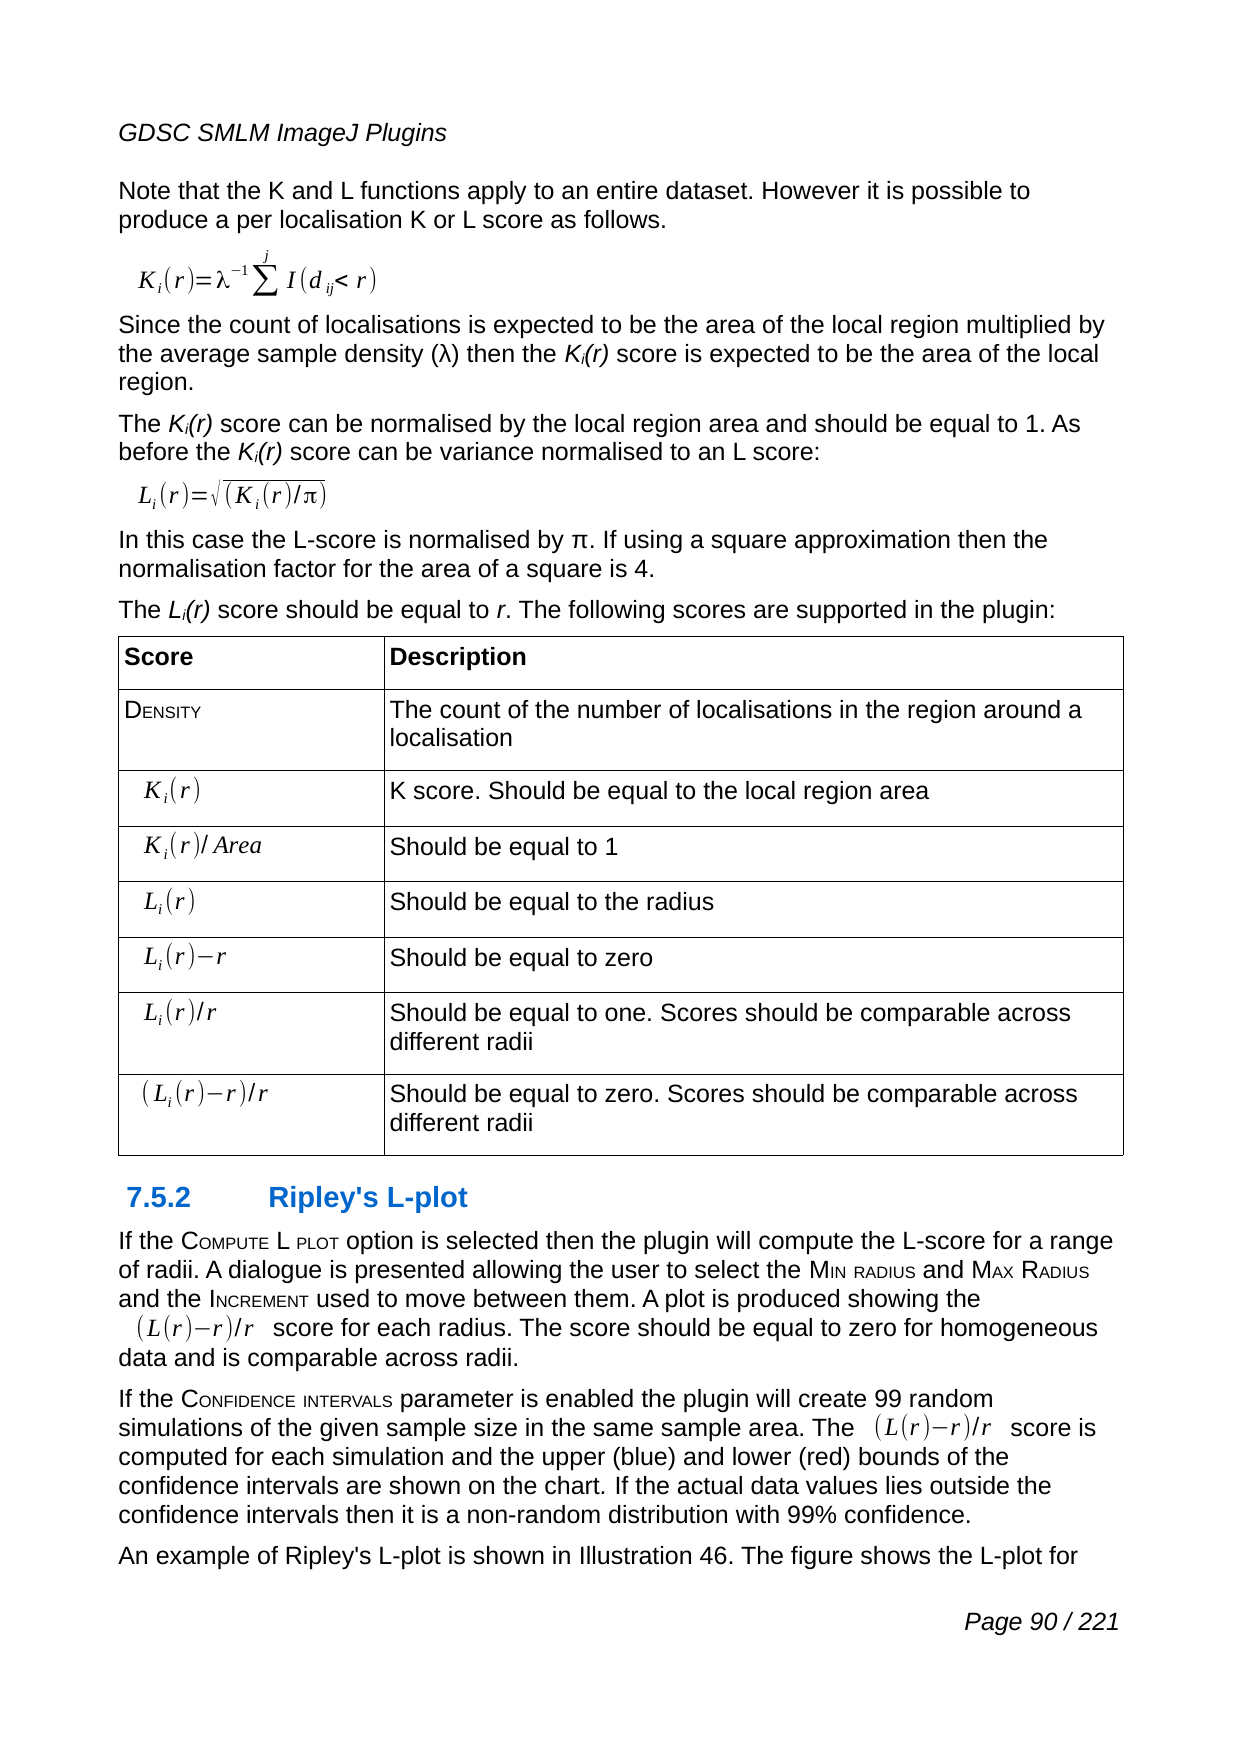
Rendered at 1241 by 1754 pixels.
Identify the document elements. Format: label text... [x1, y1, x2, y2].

table_cell [119, 827, 384, 881]
text If the Compute L plot option is selected then the plugin will compute the L-score for a range of radii. A dialogue is presented allowing the user to select the Min radius and Max Radius and the Increment used to move between them. A plot is produced showing the score for each radius. The score should be equal to zero for homogeneous data and is comparable across radii. [118, 1226, 1122, 1371]
text In this case the L-score is normalised by π. If using a square approximation then the normalisation factor for the area of a square is 4. [118, 525, 1122, 582]
table_cell Density [119, 690, 384, 770]
text Since the count of localisations is expected to be the area of the local region multiplied by the average sample density (λ) then the Ki(r) score is expected to be the area of the local region. [118, 310, 1122, 396]
text An example of Ripley's L-plot is shown in Illustration 46. The figure shows the L-plot for [118, 1541, 1122, 1570]
table_cell [119, 993, 384, 1074]
table_cell [119, 882, 384, 937]
text The Ki(r) score can be normalised by the local region area and should be equal to 1. As before the Ki(r) score can be variance normalised to an L score: [118, 409, 1122, 466]
table_cell Should be equal to zero. Scores should be comparable across different radii [385, 1075, 1123, 1155]
table_cell [119, 938, 384, 992]
table_cell Should be equal to one. Scores should be comparable across different radii [385, 993, 1123, 1074]
text The Li(r) score should be equal to r. The following scores are supported in the plugin: [118, 595, 1122, 623]
table_cell The count of the number of localisations in the region around a localisation [385, 690, 1123, 770]
table_cell [119, 771, 384, 826]
text Note that the K and L functions apply to an entire dataset. However it is possible to produce a per localisation K or L score as follows. [118, 176, 1122, 234]
table_header Score [119, 637, 384, 689]
table_cell Should be equal to zero [385, 938, 1123, 992]
table_cell [119, 1075, 384, 1155]
table_cell K score. Should be equal to the local region area [385, 771, 1123, 826]
table_header Description [385, 637, 1123, 689]
table_cell Should be equal to the radius [385, 882, 1123, 937]
table_cell Should be equal to 1 [385, 827, 1123, 881]
subtitle Ripley's L-plot [118, 1180, 1122, 1214]
text If the Confidence intervals parameter is enabled the plugin will create 99 random simulations of the given sample size in the same sample area. Thescore is computed for each simulation and the upper (blue) and lower (red) bounds of the confidence intervals are shown on the chart. If the actual data values lies outside the confidence intervals then it is a non-random distribution with 99% confidence. [118, 1384, 1122, 1529]
